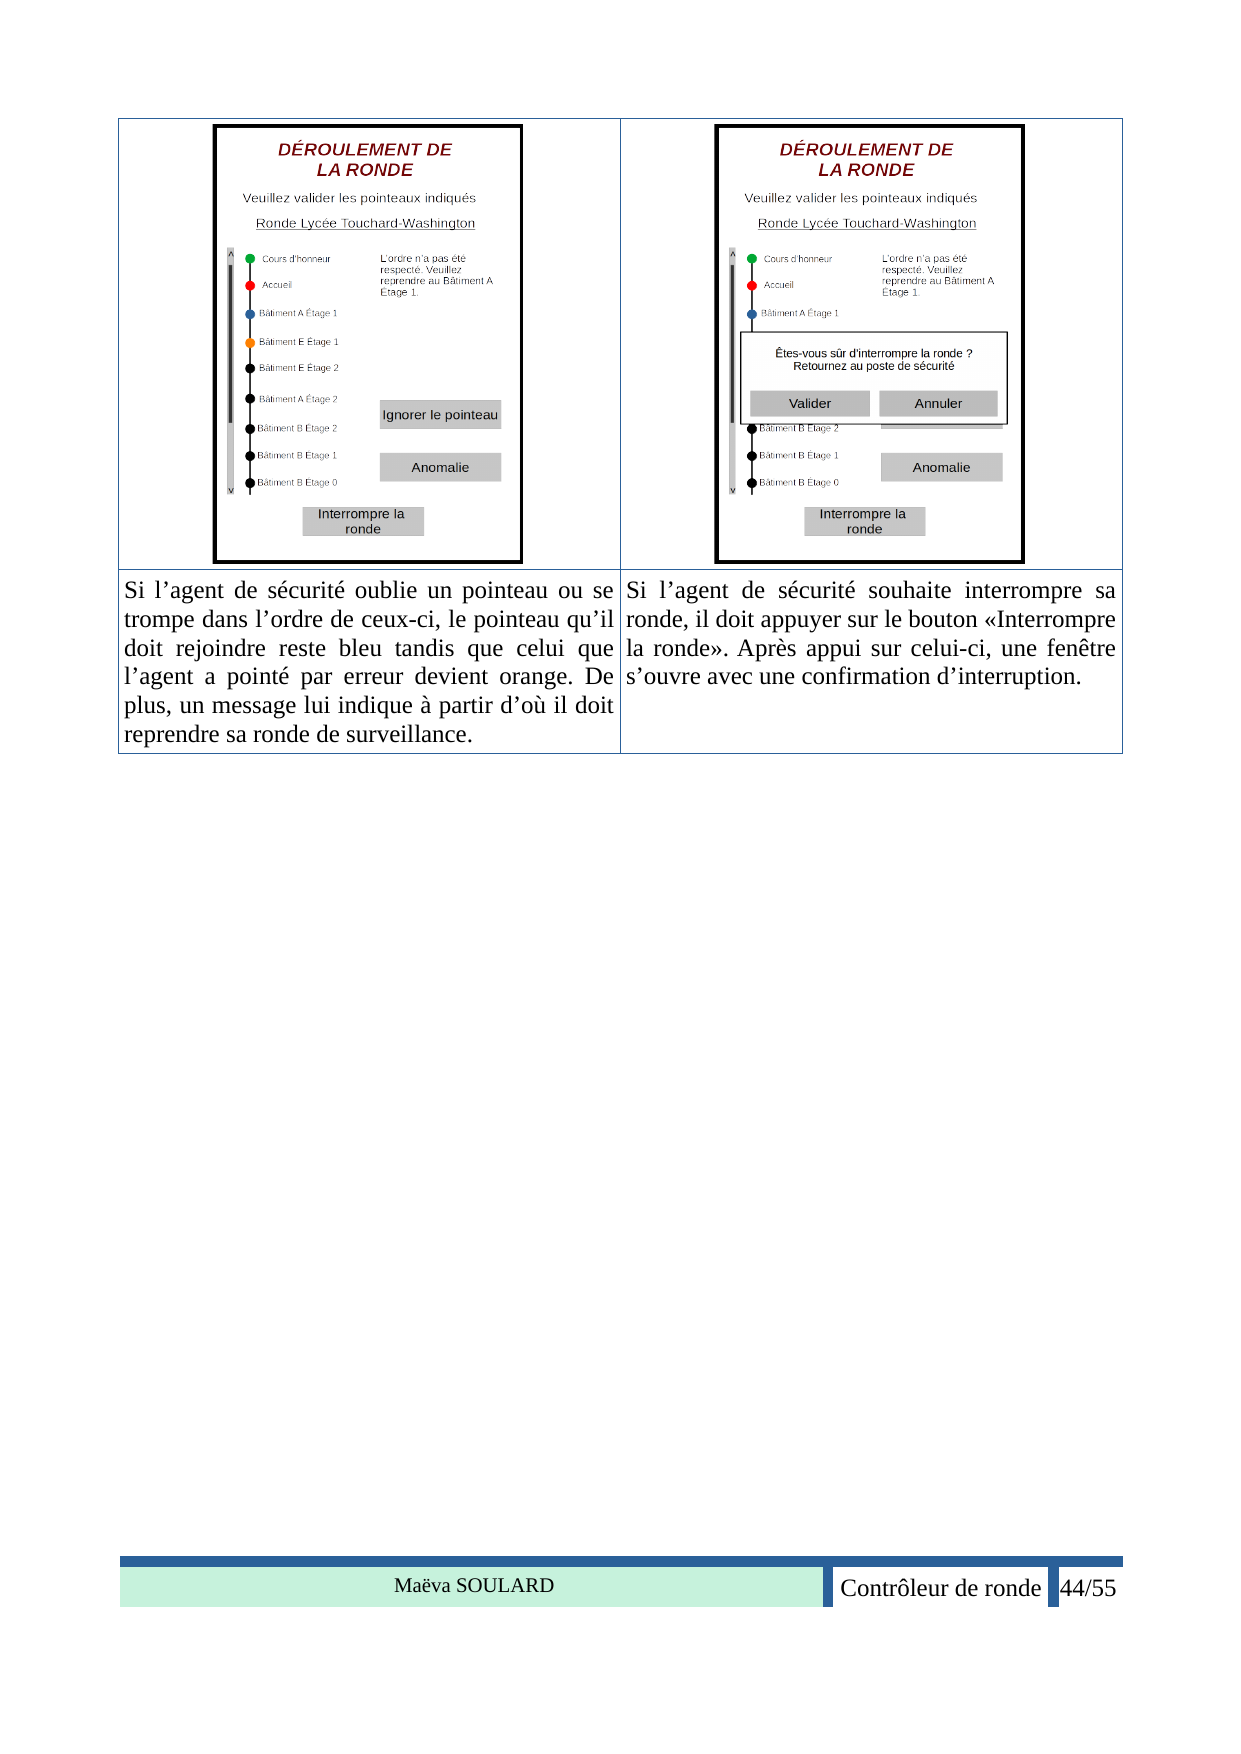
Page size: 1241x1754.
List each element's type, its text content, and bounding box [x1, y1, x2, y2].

picture [212, 124, 523, 564]
table_cell [621, 119, 1122, 569]
table_cell Si l’agent de sécurité oublie un pointeau ou se trompe dans l’ordre de ceux-ci, le pointeau qu’il doit rejoindre reste bleu tandis que celui que l’agent a pointé par erreur devient orange. De plus, un message lui indique à partir d’où il doit reprendre sa ronde de surveillance. [119, 570, 620, 753]
table_cell Si l’agent de sécurité souhaite interrompre sa ronde, il doit appuyer sur le bouton «Interrompre la ronde». Après appui sur celui-ci, une fenêtre s’ouvre avec une confirmation d’interruption. [621, 570, 1122, 753]
picture [714, 124, 1025, 564]
table_cell [119, 119, 620, 569]
